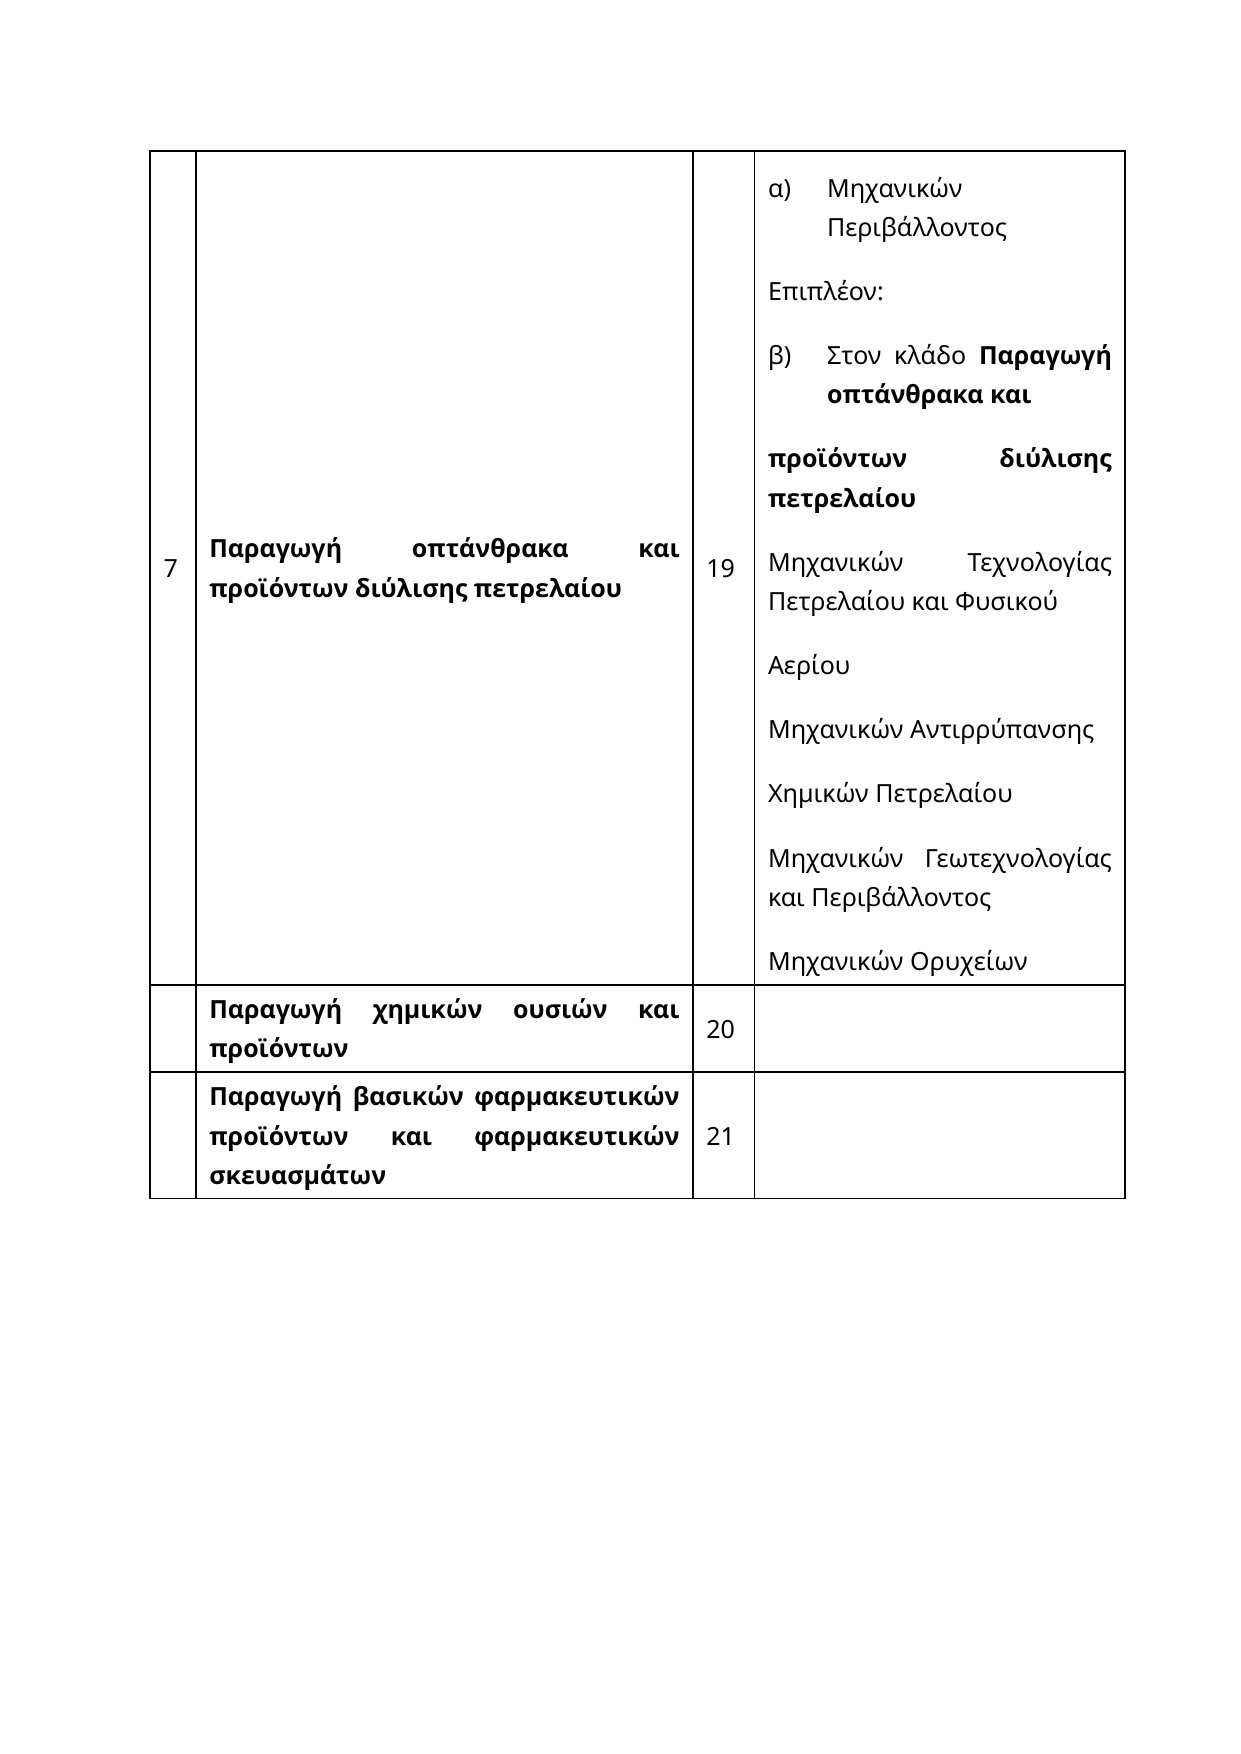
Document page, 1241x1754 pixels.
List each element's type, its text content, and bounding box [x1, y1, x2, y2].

table_cell 21 [694, 1073, 754, 1198]
table_cell [755, 1073, 1124, 1198]
table_cell 19 [694, 152, 754, 984]
table_cell [151, 986, 195, 1071]
table_cell Παραγωγή χημικών ουσιών και προϊόντων [197, 986, 692, 1071]
table_cell [755, 986, 1124, 1071]
table_cell Παραγωγή βασικών φαρμακευτικών προϊόντων και φαρμακευτικών σκευασμάτων [197, 1073, 692, 1198]
table_cell Παραγωγή οπτάνθρακα και προϊόντων διύλισης πετρελαίου [197, 152, 692, 984]
table_cell [151, 1073, 195, 1198]
table_cell 7 [151, 152, 195, 984]
table_cell 20 [694, 986, 754, 1071]
table_cell α) Μηχανικών Περιβάλλοντος Επιπλέον: β) Στον κλάδο Παραγωγή οπτάνθρακα και προϊόντων διύλισης πετρελαίου Μηχανικών Τεχνολογίας Πετρελαίου και Φυσικού Αερίου Μηχανικών Αντιρρύπανσης Χημικών Πετρελαίου Μηχανικών Γεωτεχνολογίας και Περιβάλλοντος Μηχανικών Ορυχείων [755, 152, 1124, 984]
